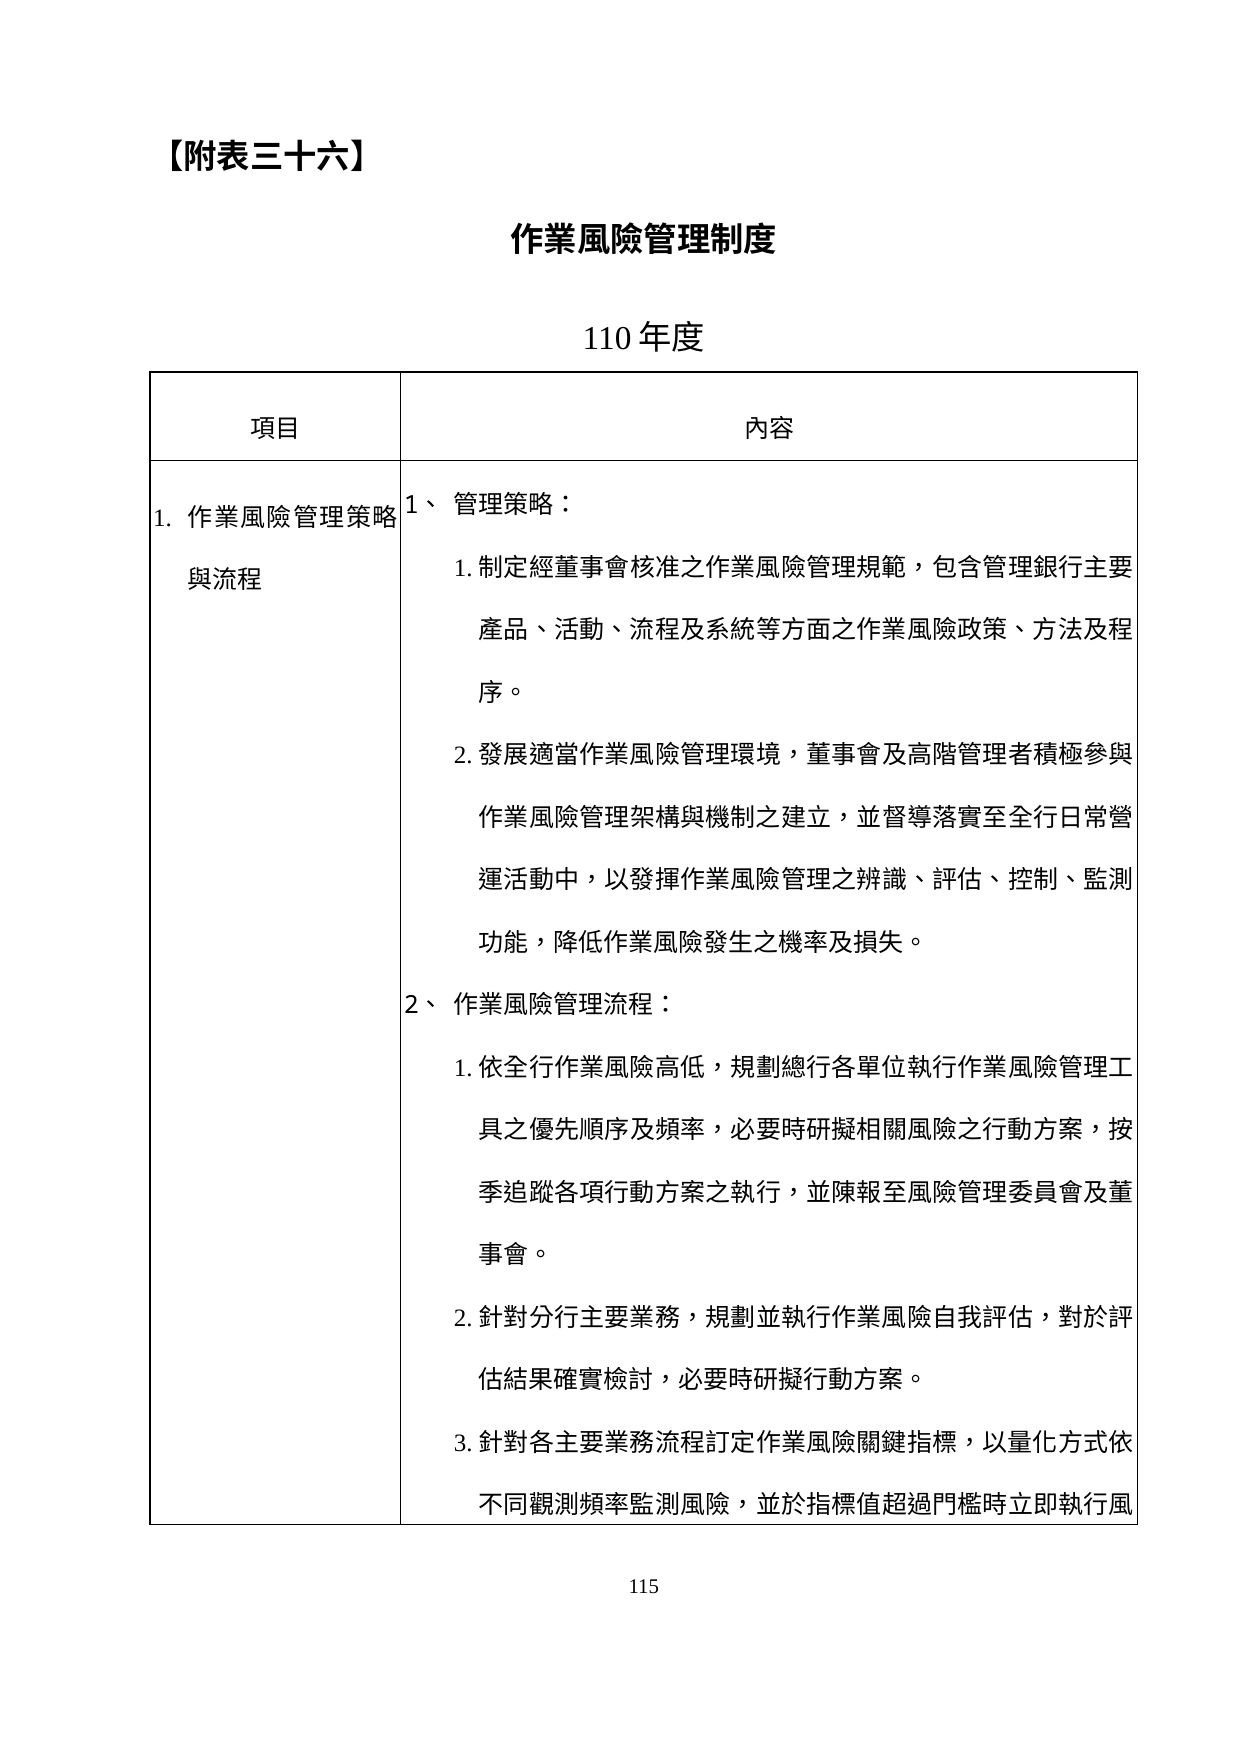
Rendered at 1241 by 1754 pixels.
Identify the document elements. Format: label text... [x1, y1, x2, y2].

table_cell 作業風險管理策略與流程 [151, 461, 400, 1523]
subtitle 【附表三十六】 [150, 112, 1137, 175]
table_header 項目 [151, 373, 400, 460]
text 110年度 [150, 311, 1137, 359]
table_cell 管理策略： 制定經董事會核准之作業風險管理規範，包含管理銀行主要產品、活動、流程及系統等方面之作業風險政策、方法及程序。 發展適當作業風險管理環境，董事會及高階管理者積極參與作業風險管理架構與機制之建立，並督導落實至全行日常營運活動中，以發揮作業風險管理之辨識、評估、控制、監測功能，降低作業風險發生之機率及損失。 作業風險管理流程： 依全行作業風險高低，規劃總行各單位執行作業風險管理工具之優先順序及頻率，必要時研擬相關風險之行動方案，按季追蹤各項行動方案之執行，並陳報至風險管理委員會及董事會。 針對分行主要業務，規劃並執行作業風險自我評估，對於評估結果確實檢討，必要時研擬行動方案。 針對各主要業務流程訂定作業風險關鍵指標，以量化方式依不同觀測頻率監測風險，並於指標值超過門檻時立即執行風 [401, 461, 1137, 1523]
table_header 內容 [401, 373, 1137, 460]
text 作業風險管理制度 [150, 212, 1137, 261]
